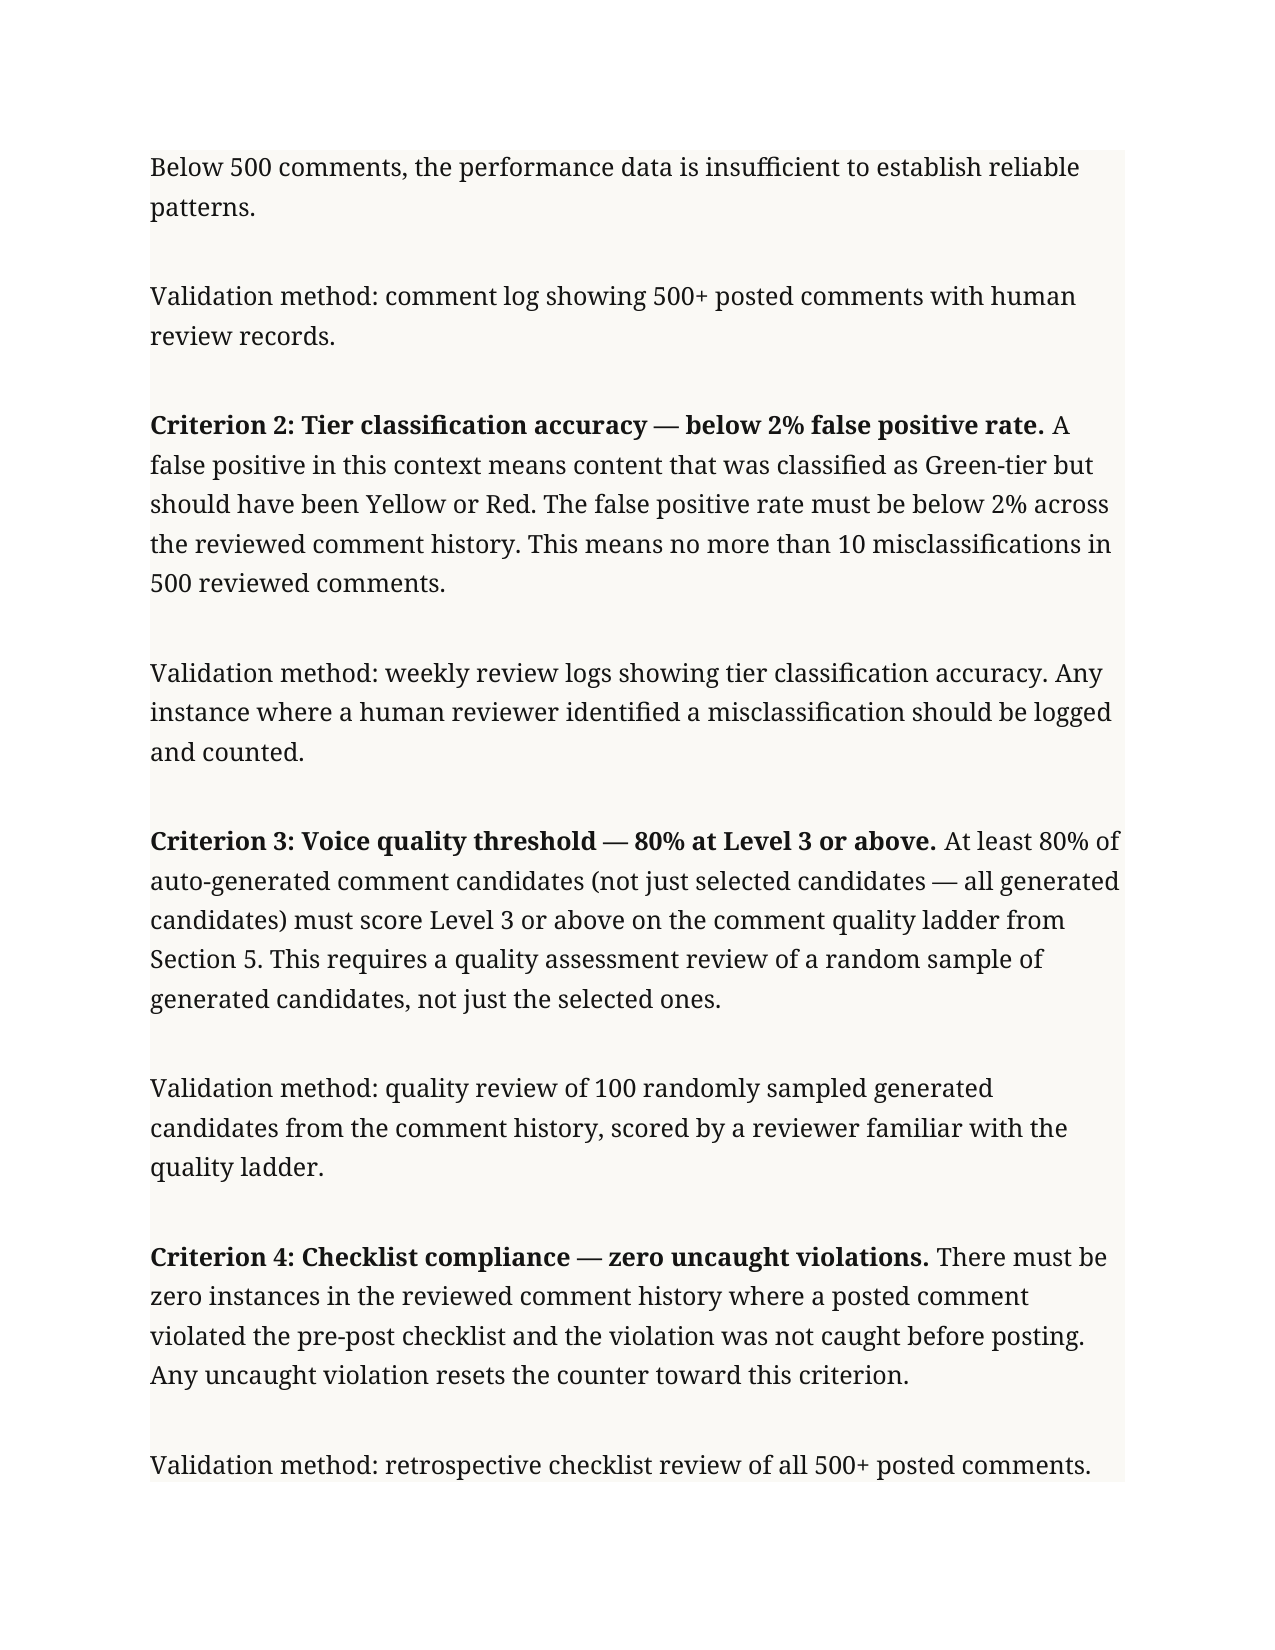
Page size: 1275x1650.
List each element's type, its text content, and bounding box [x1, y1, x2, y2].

text Validation method: comment log showing 500+ posted comments with human review records. [150, 279, 1125, 352]
text Criterion 3: Voice quality threshold — 80% at Level 3 or above. At least 80% of auto-generated comment candidates (not just selected candidates — all generated candidates) must score Level 3 or above on the comment quality ladder from Section 5. This requires a quality assessment review of a random sample of generated candidates, not just the selected ones. [150, 824, 1125, 1016]
text Criterion 4: Checklist compliance — zero uncaught violations. There must be zero instances in the reviewed comment history where a posted comment violated the pre-post checklist and the violation was not caught before posting. Any uncaught violation resets the counter toward this criterion. [150, 1239, 1125, 1392]
text Criterion 2: Tier classification accuracy — below 2% false positive rate. A false positive in this context means content that was classified as Green-tier but should have been Yellow or Red. The false positive rate must be below 2% across the reviewed comment history. This means no more than 10 misclassifications in 500 reviewed comments. [150, 408, 1125, 600]
text Validation method: quality review of 100 randomly sampled generated candidates from the comment history, scored by a reviewer familiar with the quality ladder. [150, 1071, 1125, 1184]
text Validation method: retrospective checklist review of all 500+ posted comments. [150, 1447, 1125, 1482]
text Validation method: weekly review logs showing tier classification accuracy. Any instance where a human reviewer identified a misclassification should be logged and counted. [150, 655, 1125, 768]
text Below 500 comments, the performance data is insufficient to establish reliable patterns. [150, 150, 1125, 223]
